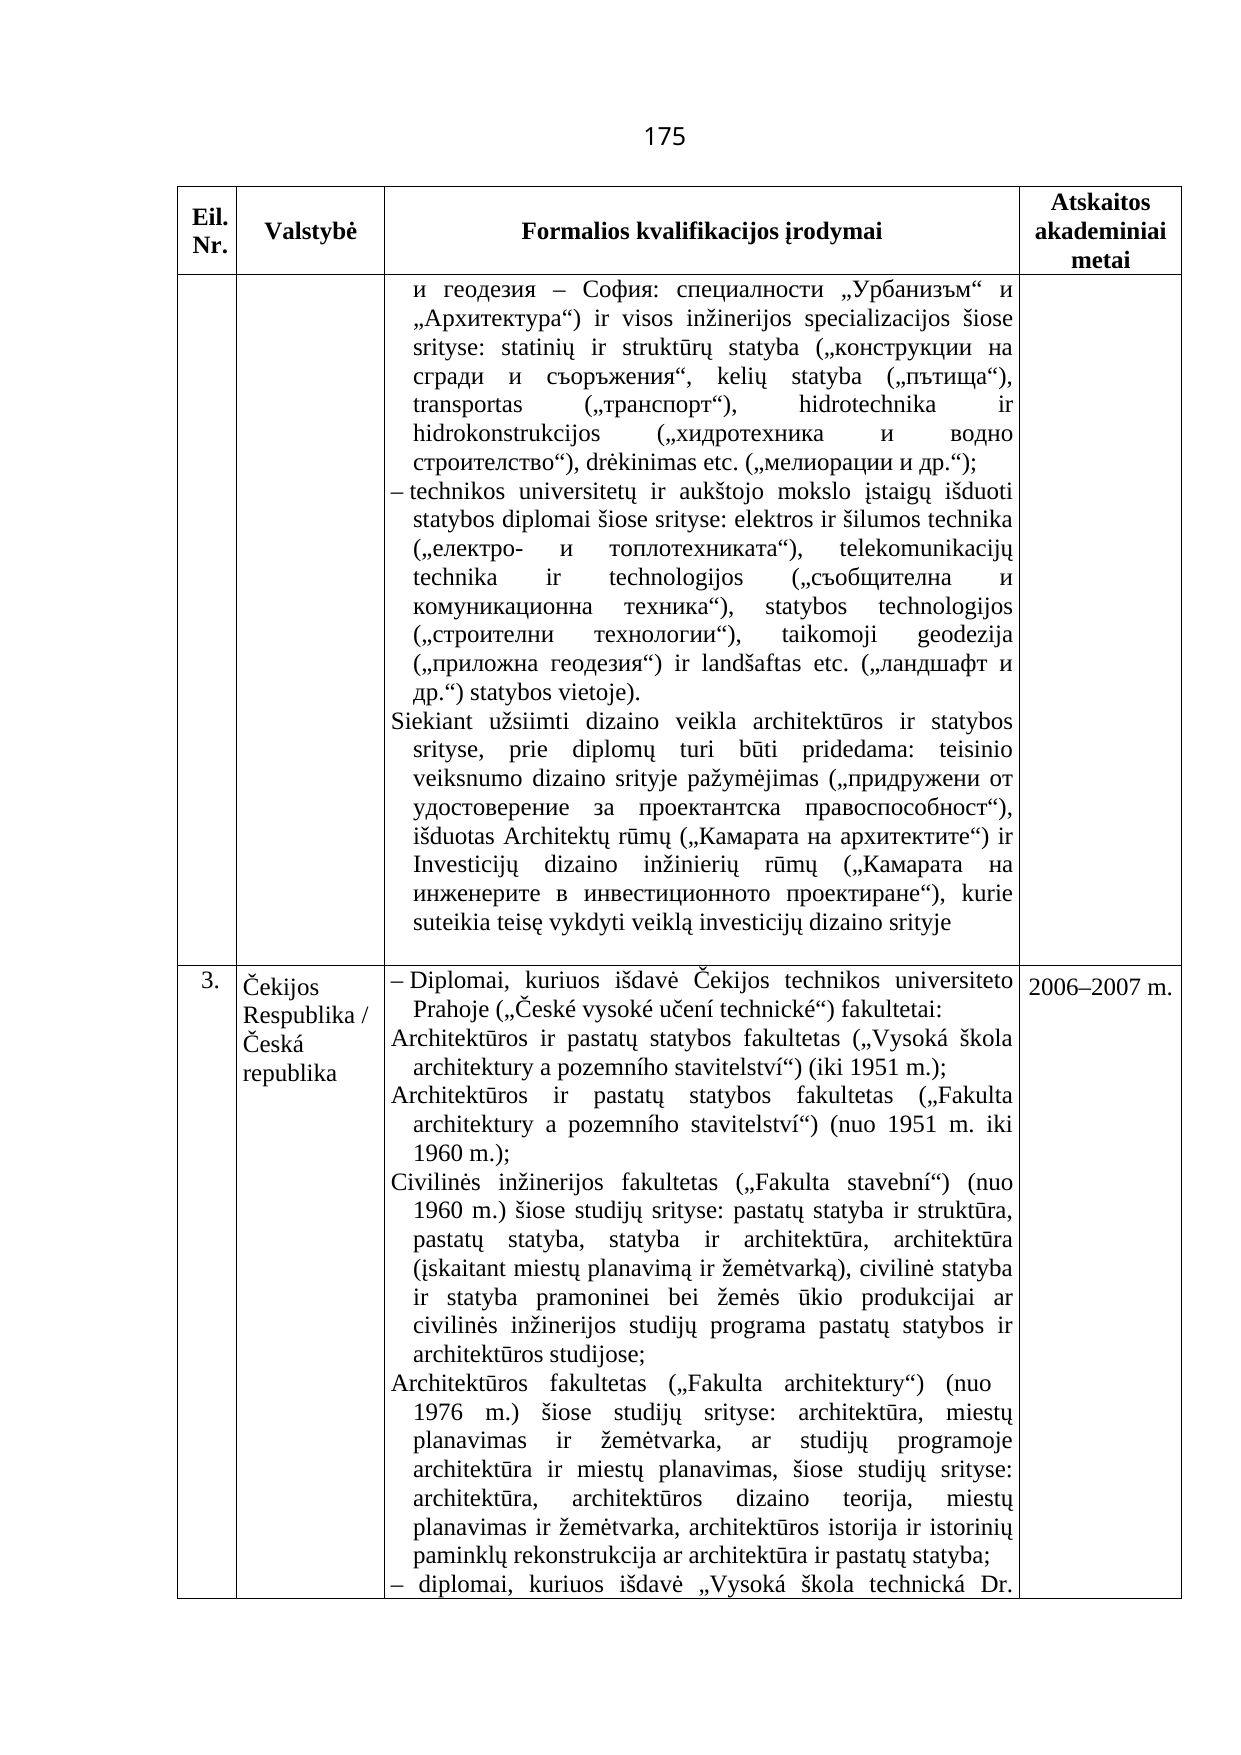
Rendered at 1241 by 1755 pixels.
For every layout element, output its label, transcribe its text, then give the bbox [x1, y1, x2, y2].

table_cell 3. [178, 966, 236, 1598]
table_cell 2006–2007 m. [1020, 966, 1181, 1598]
table_header Eil. Nr. [178, 187, 236, 273]
table_cell и геодезия – София: специалности „Урбанизъм“ и „Архитектура“) ir visos inžinerijos specializacijos šiose srityse: statinių ir struktūrų statyba („конструкции на сгради и съоръжения“, kelių statyba („пътища“), transportas („транспорт“), hidrotechnika ir hidrokonstrukcijos („хидротехника и водно строителство“), drėkinimas etc. („мелиорации и др.“); – technikos universitetų ir aukštojo mokslo įstaigų išduoti statybos diplomai šiose srityse: elektros ir šilumos technika („електро- и топлотехникатa“), telekomunikacijų technika ir technologijos („съобщителна и комуникационна техника“), statybos technologijos („строителни технологии“), taikomoji geodezija („приложна геодезия“) ir landšaftas etc. („ландшафт и др.“) statybos vietoje). Siekiant užsiimti dizaino veikla architektūros ir statybos srityse, prie diplomų turi būti pridedama: teisinio veiksnumo dizaino srityje pažymėjimas („придружени от удостоверение за проектантска правоспособност“), išduotas Architektų rūmų („Камарата на архитектите“) ir Investicijų dizaino inžinierių rūmų („Камарата на инженерите в инвестиционното проектиране“), kurie suteikia teisę vykdyti veiklą investicijų dizaino srityje [385, 275, 1019, 964]
table_cell Čekijos Respublika / Česká republika [237, 966, 384, 1598]
table_cell [1020, 275, 1181, 964]
table_cell [237, 275, 384, 964]
table_header Formalios kvalifikacijos įrodymai [385, 187, 1019, 273]
table_header Atskaitos akademiniai metai [1020, 187, 1181, 273]
table_header Valstybė [237, 187, 384, 273]
table_cell – Diplomai, kuriuos išdavė Čekijos technikos universiteto Prahoje („České vysoké učení technické“) fakultetai: Architektūros ir pastatų statybos fakultetas („Vysoká škola architektury a pozemního stavitelství“) (iki 1951 m.); Architektūros ir pastatų statybos fakultetas („Fakulta architektury a pozemního stavitelství“) (nuo 1951 m. iki 1960 m.); Civilinės inžinerijos fakultetas („Fakulta stavební“) (nuo 1960 m.) šiose studijų srityse: pastatų statyba ir struktūra, pastatų statyba, statyba ir architektūra, architektūra (įskaitant miestų planavimą ir žemėtvarką), civilinė statyba ir statyba pramoninei bei žemės ūkio produkcijai ar civilinės inžinerijos studijų programa pastatų statybos ir architektūros studijose; Architektūros fakultetas („Fakulta architektury“) (nuo 1976 m.) šiose studijų srityse: architektūra, miestų planavimas ir žemėtvarka, ar studijų programoje architektūra ir miestų planavimas, šiose studijų srityse: architektūra, architektūros dizaino teorija, miestų planavimas ir žemėtvarka, architektūros istorija ir istorinių paminklų rekonstrukcija ar architektūra ir pastatų statyba; – diplomai, kuriuos išdavė „Vysoká škola technická Dr. [385, 966, 1019, 1598]
table_cell [178, 275, 236, 964]
